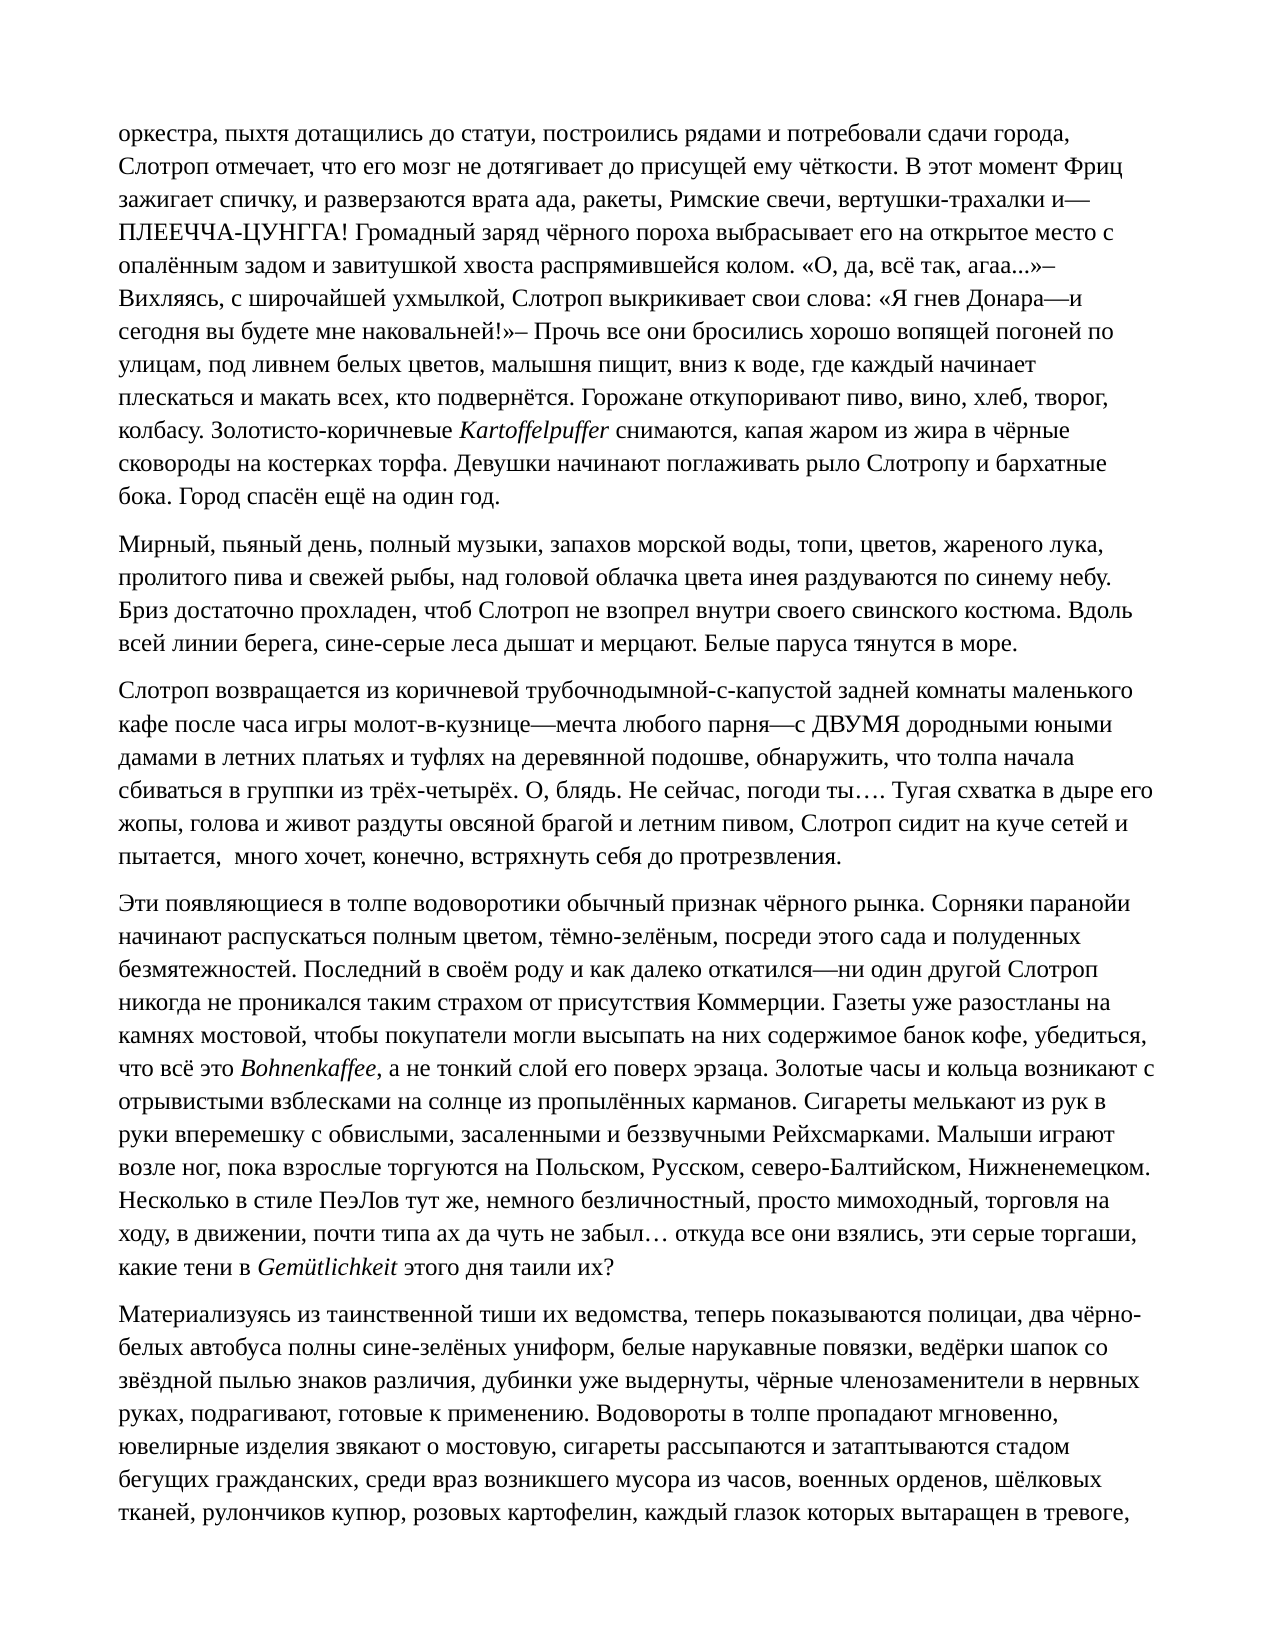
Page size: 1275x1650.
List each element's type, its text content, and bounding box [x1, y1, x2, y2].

text Слотроп возвращается из коричневой трубочнодымной-с-капустой задней комнаты маленького кафе после часа игры молот-в-кузнице—мечта любого парня—с ДВУМЯ дородными юными дамами в летних платьях и туфлях на деревянной подошве, обнаружить, что толпа начала сбиваться в группки из трёх-четырёх. О, блядь. Не сейчас, погоди ты…. Тугая схватка в дыре его жопы, голова и живот раздуты овсяной брагой и летним пивом, Слотроп сидит на куче сетей и пытается, много хочет, конечно, встряхнуть себя до протрезвления. [118, 676, 1157, 869]
text Мирный, пьяный день, полный музыки, запахов морской воды, топи, цветов, жареного лука, пролитого пива и свежей рыбы, над головой облачка цвета инея раздуваются по синему небу. Бриз достаточно прохладен, чтоб Слотроп не взопрел внутри своего свинского костюма. Вдоль всей линии берега, сине-серые леса дышат и мерцают. Белые паруса тянутся в море. [118, 529, 1157, 657]
text Эти появляющиеся в толпе водоворотики обычный признак чёрного рынка. Сорняки паранойи начинают распускаться полным цветом, тёмно-зелёным, посреди этого сада и полуденных безмятежностей. Последний в своём роду и как далеко откатился—ни один другой Слотроп никогда не проникался таким страхом от присутствия Коммерции. Газеты уже разостланы на камнях мостовой, чтобы покупатели могли высыпать на них содержимое банок кофе, убедиться, что всё это Bohnenkaffee, а не тонкий слой его поверх эрзаца. Золотые часы и кольца возникают с отрывистыми взблесками на солнце из пропылённых карманов. Сигареты мелькают из рук в руки вперемешку с обвислыми, засаленными и беззвучными Рейхсмарками. Малыши играют возле ног, пока взрослые торгуются на Польском, Русском, северо-Балтийском, Нижненемецком. Несколько в стиле ПеэЛов тут же, немного безличностный, просто мимоходный, торговля на ходу, в движении, почти типа ах да чуть не забыл… откуда все они взялись, эти серые торгаши, какие тени в Gemütlichkeit этого дня таили их? [118, 888, 1157, 1280]
text Материализуясь из таинственной тиши их ведомства, теперь показываются полицаи, два чёрно-белых автобуса полны сине-зелёных униформ, белые нарукавные повязки, ведёрки шапок со звёздной пылью знаков различия, дубинки уже выдернуты, чёрные членозаменители в нервных руках, подрагивают, готовые к применению. Водовороты в толпе пропадают мгновенно, ювелирные изделия звякают о мостовую, сигареты рассыпаются и затаптываются стадом бегущих гражданских, среди враз возникшего мусора из часов, военных орденов, шёлковых тканей, рулончиков купюр, розовых картофелин, каждый глазок которых вытаращен в тревоге, [118, 1299, 1157, 1526]
text оркестра, пыхтя дотащились до статуи, построились рядами и потребовали сдачи города, Слотроп отмечает, что его мозг не дотягивает до присущей ему чёткости. В этот момент Фриц зажигает спичку, и разверзаются врата ада, ракеты, Римские свечи, вертушки-трахалки и—ПЛЕЕЧЧА-ЦУНГГА! Громадный заряд чёрного пороха выбрасывает его на открытое место с опалённым задом и завитушкой хвоста распрямившейся колом. «О, да, всё так, агаа...»– Вихляясь, с широчайшей ухмылкой, Слотроп выкрикивает свои слова: «Я гнев Донара—и сегодня вы будете мне наковальней!»– Прочь все они бросились хорошо вопящей погоней по улицам, под ливнем белых цветов, малышня пищит, вниз к воде, где каждый начинает плескаться и макать всех, кто подвернётся. Горожане откупоривают пиво, вино, хлеб, творог, колбасу. Золотисто-коричневые Kartoffelpuffer снимаются, капая жаром из жира в чёрные сковороды на костерках торфа. Девушки начинают поглаживать рыло Слотропу и бархатные бока. Город спасён ещё на один год. [118, 118, 1157, 510]
